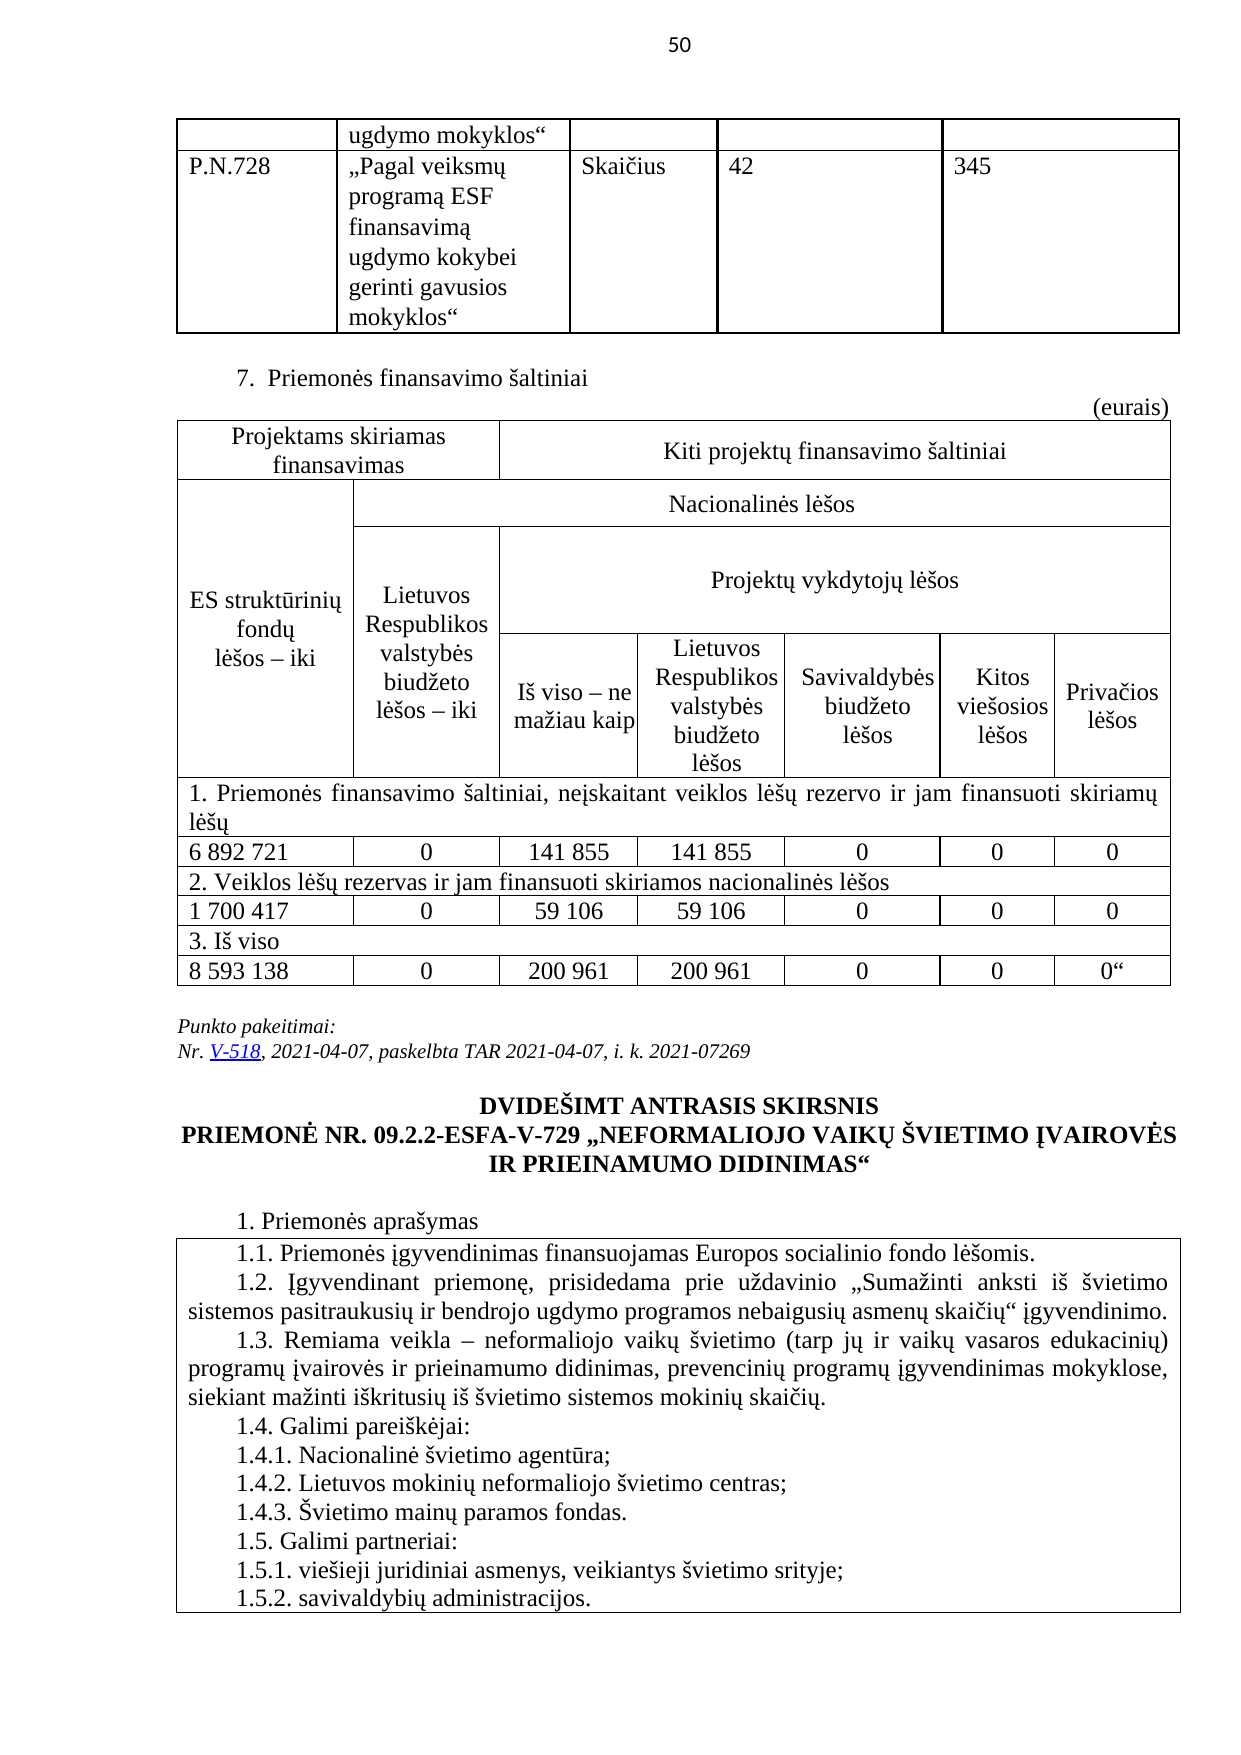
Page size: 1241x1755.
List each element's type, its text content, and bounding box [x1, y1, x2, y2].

table_cell 59 106 [638, 896, 784, 925]
table_cell 0 [785, 896, 939, 925]
table_cell ugdymo mokyklos“ [338, 120, 569, 150]
table_cell 345 [944, 151, 1178, 332]
table_header 1.1. Priemonės įgyvendinimas finansuojamas Europos socialinio fondo lėšomis. [177, 1239, 1180, 1267]
table_cell 59 106 [500, 896, 637, 925]
table_cell 0 [785, 837, 939, 866]
table_cell [719, 120, 941, 150]
table_cell 0 [354, 837, 499, 866]
table_cell 6 892 721 [178, 837, 353, 866]
table_cell Nacionalinės lėšos [354, 480, 1170, 526]
table_cell 1. Priemonės finansavimo šaltiniai, neįskaitant veiklos lėšų rezervo ir jam finansuoti skiriamų lėšų [178, 778, 1170, 836]
table_cell Skaičius [571, 151, 716, 332]
table_cell 1.5. Galimi partneriai: 1.5.1. viešieji juridiniai asmenys, veikiantys švietimo srityje; 1.5.2. savivaldybių administracijos. [177, 1526, 1180, 1612]
table_cell 0 [941, 956, 1054, 985]
table_cell 0 [785, 956, 939, 985]
table_cell Savivaldybės biudžeto lėšos [785, 634, 939, 777]
table_cell 1.4. Galimi pareiškėjai: 1.4.1. Nacionalinė švietimo agentūra; 1.4.2. Lietuvos mokinių neformaliojo švietimo centras; 1.4.3. Švietimo mainų paramos fondas. [177, 1411, 1180, 1526]
text 1. Priemonės aprašymas [177, 1206, 1181, 1235]
text PRIEMONĖ NR. 09.2.2-ESFA-V-729 „NEFORMALIOJO VAIKŲ ŠVIETIMO ĮVAIROVĖS IR PRIEINAMUMO DIDINIMAS“ [177, 1120, 1181, 1178]
table_cell Lietuvos Respublikos valstybės biudžeto lėšos – iki [354, 527, 499, 777]
table_cell 141 855 [500, 837, 637, 866]
table_cell [571, 120, 716, 150]
table_cell 42 [719, 151, 941, 332]
table_cell 200 961 [500, 956, 637, 985]
text DVIDEŠIMT ANTRASIS SKIRSNIS [177, 1091, 1181, 1120]
table_cell 200 961 [638, 956, 784, 985]
text Nr. V-518, 2021-04-07, paskelbta TAR 2021-04-07, i. k. 2021-07269 [177, 1038, 1181, 1063]
text (eurais) [177, 392, 1181, 420]
table_cell 0 [354, 896, 499, 925]
table_cell P.N.728 [178, 151, 336, 332]
table_cell ES struktūrinių fondų lėšos – iki [178, 480, 353, 777]
table_cell [944, 120, 1178, 150]
table_cell „Pagal veiksmų programą ESF finansavimą ugdymo kokybei gerinti gavusios mokyklos“ [338, 151, 569, 332]
text Punkto pakeitimai: [177, 1014, 1181, 1038]
table_cell 8 593 138 [178, 956, 353, 985]
table_cell 1.3. Remiama veikla – neformaliojo vaikų švietimo (tarp jų ir vaikų vasaros edukacinių) programų įvairovės ir prieinamumo didinimas, prevencinių programų įgyvendinimas mokyklose, siekiant mažinti iškritusių iš švietimo sistemos mokinių skaičių. [177, 1325, 1180, 1411]
table_cell [178, 120, 336, 150]
table_cell 0 [941, 896, 1054, 925]
table_cell 3. Iš viso [178, 926, 1170, 955]
table_cell 0 [354, 956, 499, 985]
table_cell 0 [941, 837, 1054, 866]
table_cell Lietuvos Respublikos valstybės biudžeto lėšos [638, 634, 784, 777]
table_header Kiti projektų finansavimo šaltiniai [500, 421, 1170, 479]
text 7. Priemonės finansavimo šaltiniai [177, 363, 1181, 392]
table_cell Projektų vykdytojų lėšos [500, 527, 1170, 632]
table_cell 0“ [1055, 956, 1170, 985]
table_cell 2. Veiklos lėšų rezervas ir jam finansuoti skiriamos nacionalinės lėšos [178, 867, 1170, 895]
table_cell 1 700 417 [178, 896, 353, 925]
table_cell 0 [1055, 896, 1170, 925]
table_cell 141 855 [638, 837, 784, 866]
table_cell Iš viso – ne mažiau kaip [500, 634, 637, 777]
table_cell Kitos viešosios lėšos [941, 634, 1054, 777]
table_cell 0 [1055, 837, 1170, 866]
table_header Projektams skiriamas finansavimas [178, 421, 499, 479]
table_cell Privačios lėšos [1055, 634, 1170, 777]
table_cell 1.2. Įgyvendinant priemonę, prisidedama prie uždavinio „Sumažinti anksti iš švietimo sistemos pasitraukusių ir bendrojo ugdymo programos nebaigusių asmenų skaičių“ įgyvendinimo. [177, 1267, 1180, 1325]
